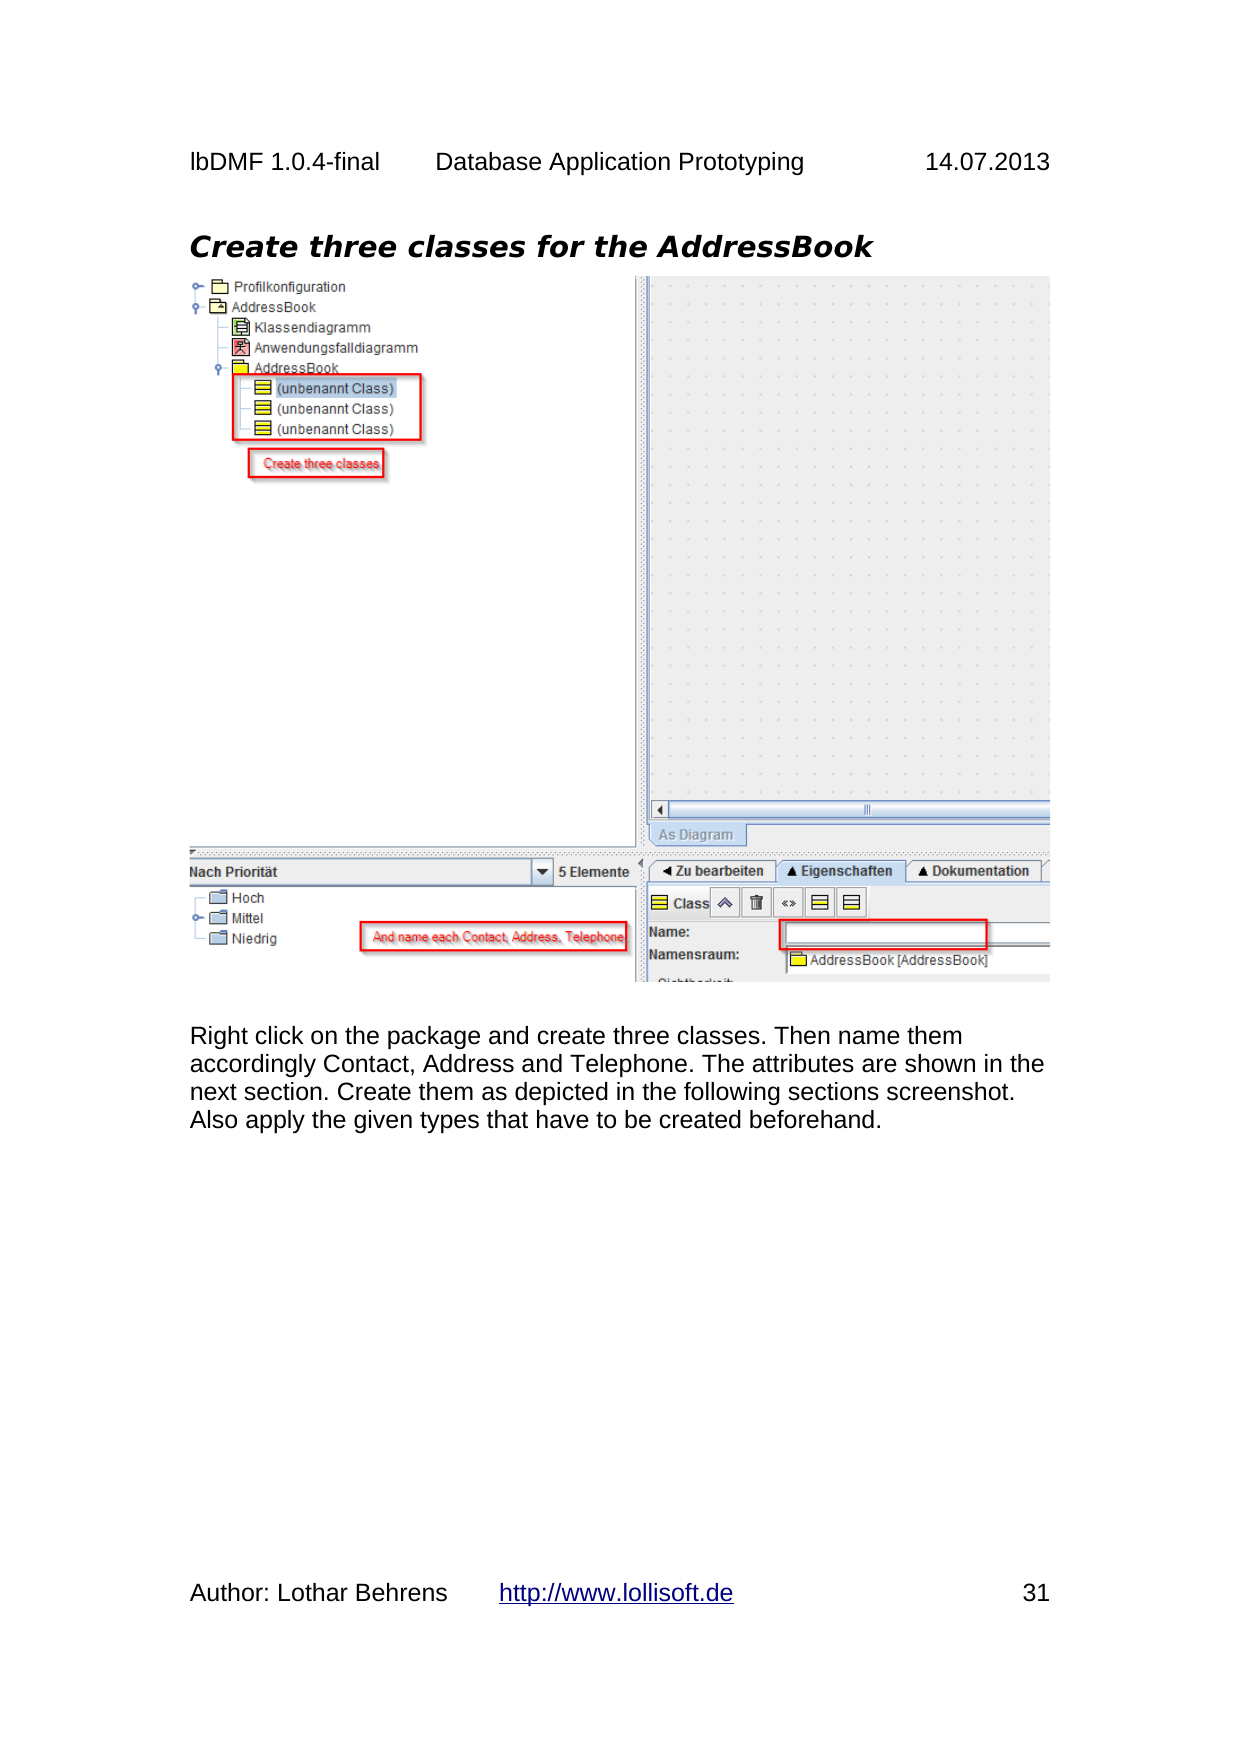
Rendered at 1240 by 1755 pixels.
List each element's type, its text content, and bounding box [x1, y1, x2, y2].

picture [189, 276, 1050, 982]
text Right click on the package and create three classes. Then name them accordingly Contact, Address and Telephone. The attributes are shown in the next section. Create them as depicted in the following sections screenshot. Also apply the given types that have to be created beforehand. [189, 1022, 1050, 1134]
subtitle Create three classes for the AddressBook [189, 230, 1050, 264]
